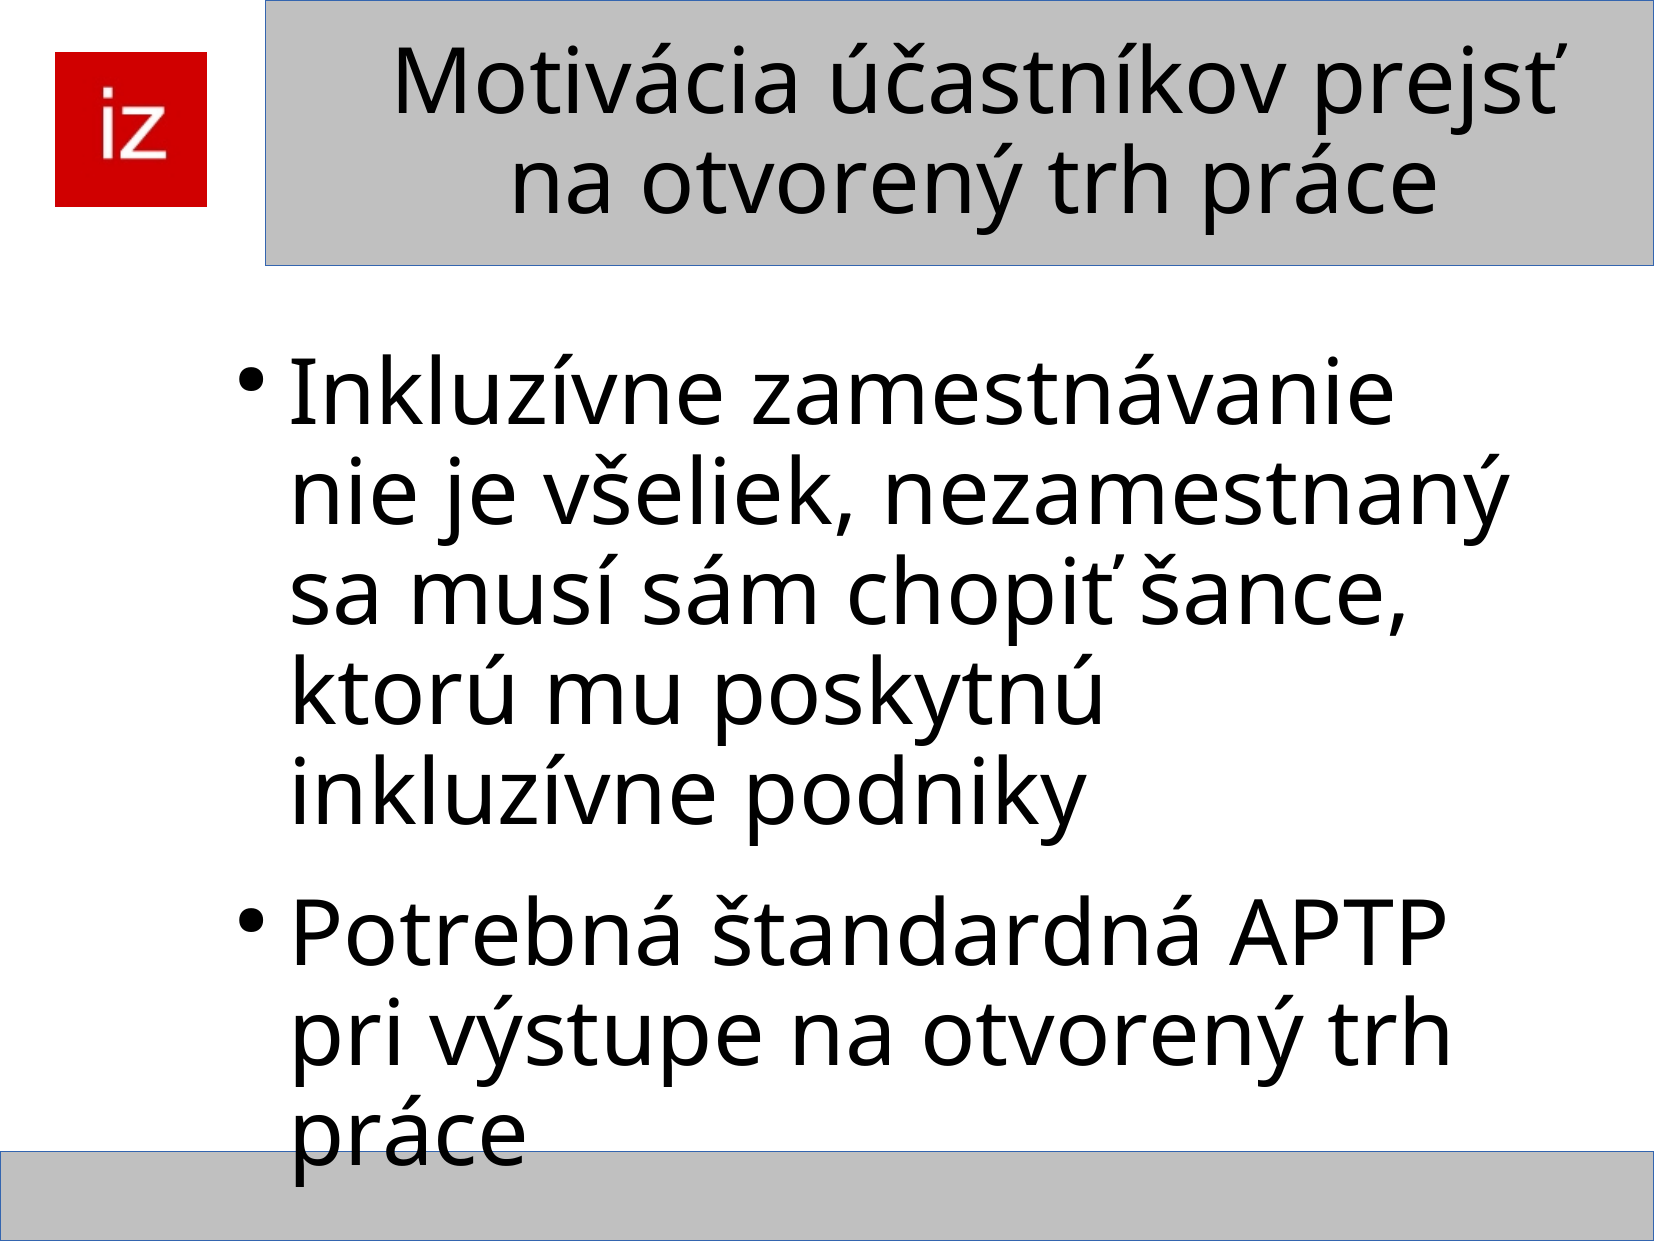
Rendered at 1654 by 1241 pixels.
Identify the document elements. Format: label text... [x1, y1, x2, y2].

picture [55, 52, 207, 207]
title Motivácia účastníkov prejsť na otvorený trh práce [383, 29, 1565, 237]
list Inkluzívne zamestnávanie nie je všeliek, nezamestnaný sa musí sám chopiť šance, ktorú mu poskytnú inkluzívne podniky Potrebná štandardná APTP pri výstupe na otvorený trh práce [121, 344, 1533, 1126]
